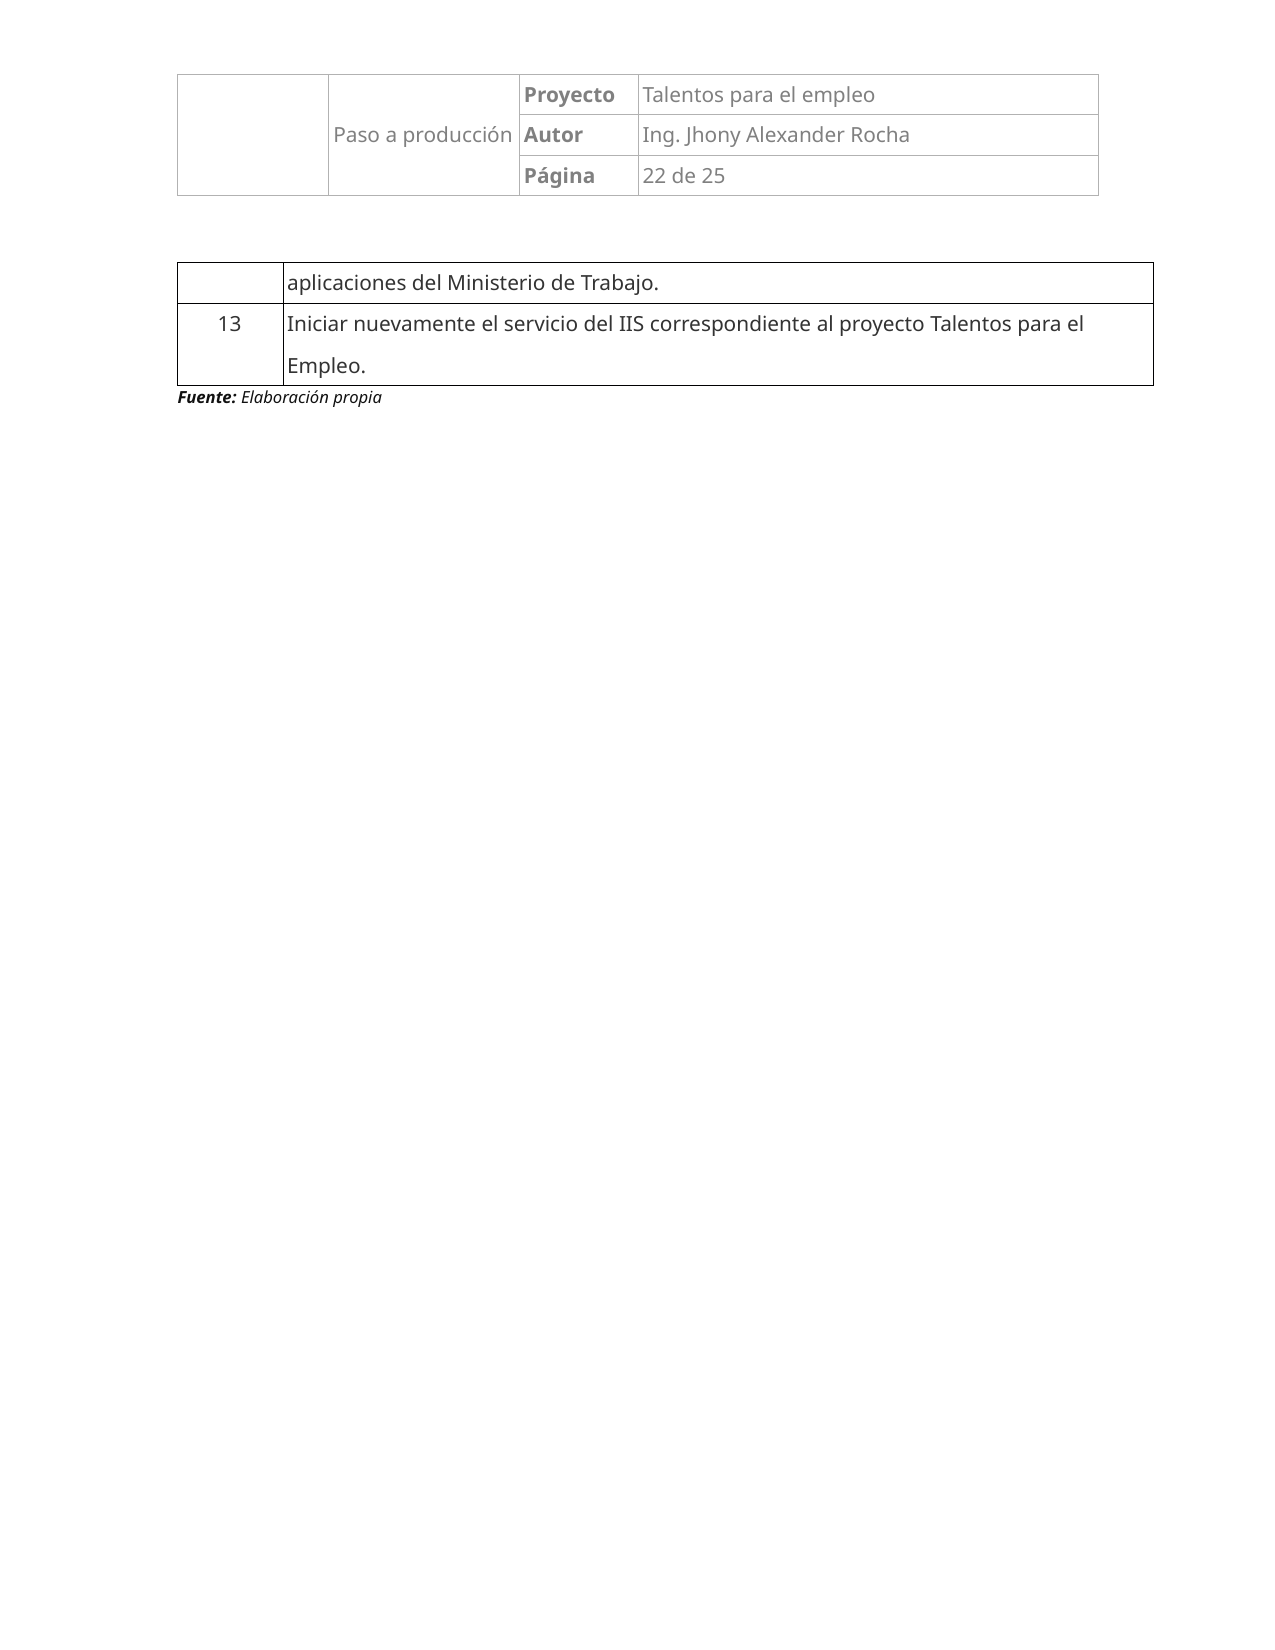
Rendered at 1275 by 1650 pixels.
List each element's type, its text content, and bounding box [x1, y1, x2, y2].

table_cell 13 [178, 304, 283, 385]
text Fuente: Elaboración propia [177, 386, 1098, 409]
table_cell [178, 263, 283, 302]
table_cell aplicaciones del Ministerio de Trabajo. [284, 263, 1153, 302]
table_cell Iniciar nuevamente el servicio del IIS correspondiente al proyecto Talentos para el Empleo. [284, 304, 1153, 385]
